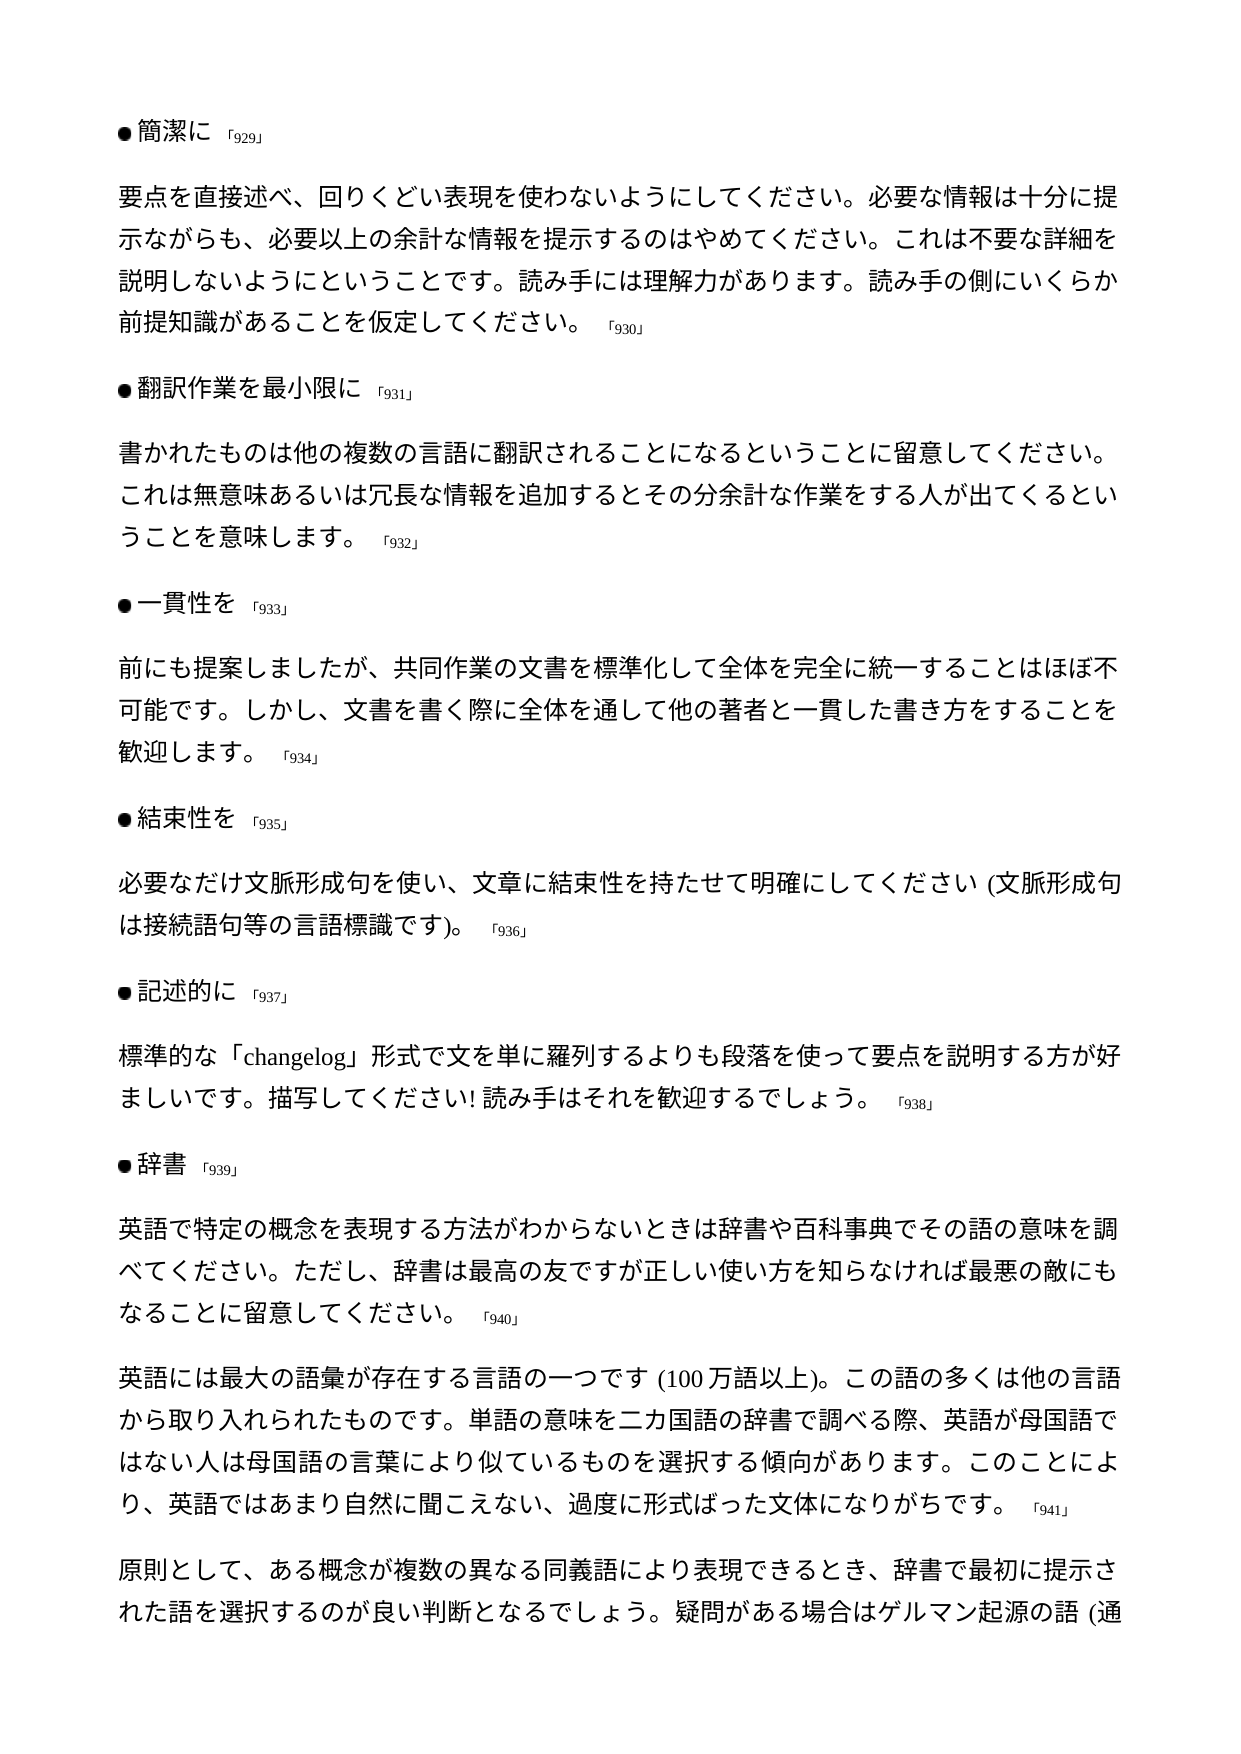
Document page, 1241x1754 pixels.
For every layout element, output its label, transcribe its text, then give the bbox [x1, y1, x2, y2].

text 記述的に 「937」 [118, 977, 1122, 1005]
text 簡潔に 「929」 [118, 118, 1122, 146]
text 結束性を 「935」 [118, 804, 1122, 832]
picture [118, 127, 132, 141]
text 英語には最大の語彙が存在する言語の一つです (100万語以上)。この語の多くは他の言語から取り入れられたものです。単語の意味を二カ国語の辞書で調べる際、英語が母国語ではない人は母国語の言葉により似ているものを選択する傾向があります。このことにより、英語ではあまり自然に聞こえない、過度に形式ばった文体になりがちです。 「941」 [118, 1365, 1122, 1519]
text 前にも提案しましたが、共同作業の文書を標準化して全体を完全に統一することはほぼ不可能です。しかし、文書を書く際に全体を通して他の著者と一貫した書き方をすることを歓迎します。 「934」 [118, 655, 1122, 767]
text 原則として、ある概念が複数の異なる同義語により表現できるとき、辞書で最初に提示された語を選択するのが良い判断となるでしょう。疑問がある場合はゲルマン起源の語 (通 [118, 1556, 1122, 1626]
picture [118, 384, 132, 398]
picture [118, 1160, 132, 1173]
text 翻訳作業を最小限に 「931」 [118, 375, 1122, 403]
text 英語で特定の概念を表現する方法がわからないときは辞書や百科事典でその語の意味を調べてください。ただし、辞書は最高の友ですが正しい使い方を知らなければ最悪の敵にもなることに留意してください。 「940」 [118, 1216, 1122, 1328]
text 標準的な「changelog」形式で文を単に羅列するよりも段落を使って要点を説明する方が好ましいです。描写してください! 読み手はそれを歓迎するでしょう。 「938」 [118, 1043, 1122, 1113]
text 書かれたものは他の複数の言語に翻訳されることになるということに留意してください。これは無意味あるいは冗長な情報を追加するとその分余計な作業をする人が出てくるということを意味します。 「932」 [118, 440, 1122, 552]
text 必要なだけ文脈形成句を使い、文章に結束性を持たせて明確にしてください (文脈形成句は接続語句等の言語標識です)。 「936」 [118, 870, 1122, 940]
picture [118, 813, 132, 827]
picture [118, 987, 132, 1000]
picture [118, 599, 132, 613]
text 要点を直接述べ、回りくどい表現を使わないようにしてください。必要な情報は十分に提示ながらも、必要以上の余計な情報を提示するのはやめてください。これは不要な詳細を説明しないようにということです。読み手には理解力があります。読み手の側にいくらか前提知識があることを仮定してください。 「930」 [118, 184, 1122, 337]
text 辞書 「939」 [118, 1150, 1122, 1178]
text 一貫性を 「933」 [118, 589, 1122, 618]
